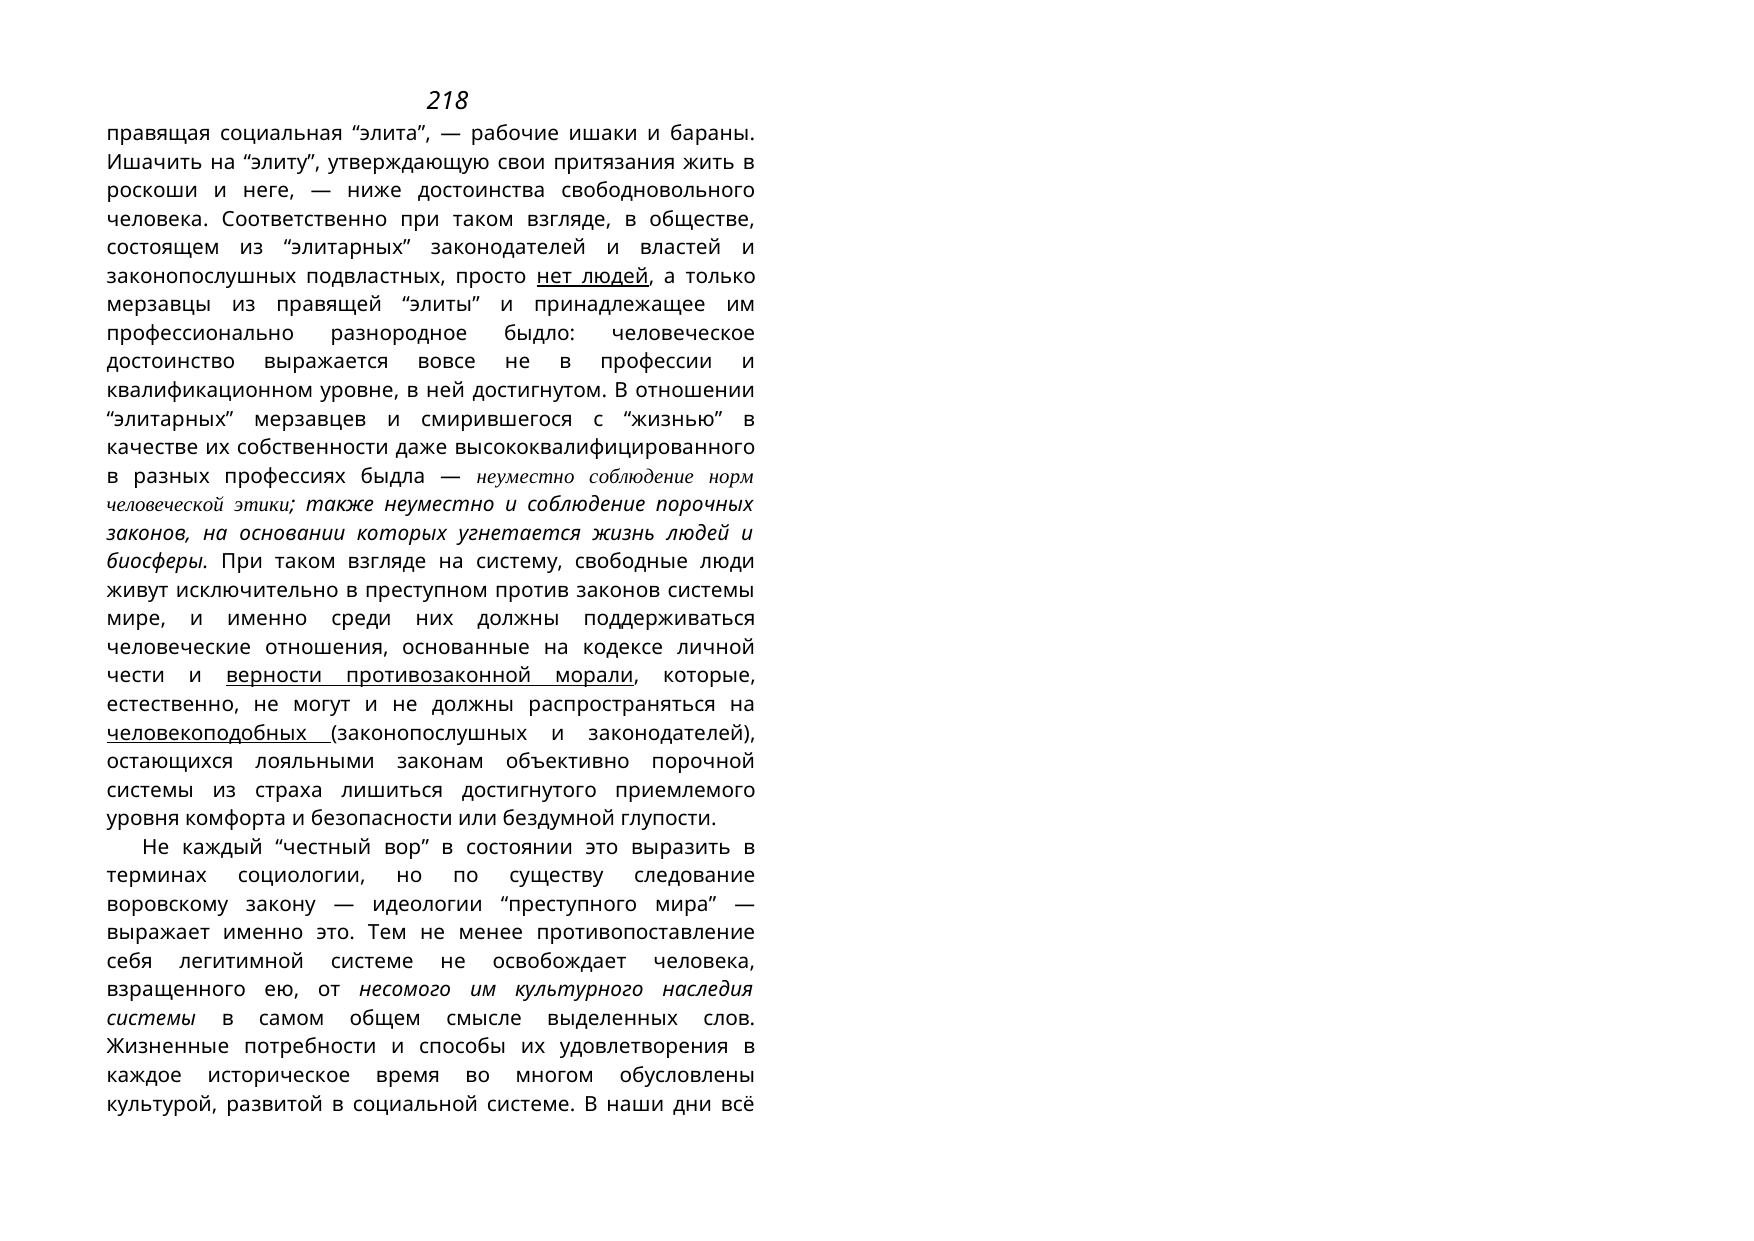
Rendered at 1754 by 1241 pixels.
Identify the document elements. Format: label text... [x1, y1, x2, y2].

text правящая социальная “элита”, — рабочие ишаки и бараны. Ишачить на “элиту”, утверждающую свои притязания жить в роскоши и неге, — ниже достоинства свободновольного человека. Соответственно при таком взгляде, в обществе, состоящем из “элитарных” законодателей и властей и законопослушных подвластных, просто нет людей, а только мерзавцы из правящей “элиты” и принадлежащее им профессионально разнородное быдло: человеческое достоинство выражается вовсе не в профессии и квалификационном уровне, в ней достигнутом. В отношении “элитарных” мерзавцев и смирившегося с “жизнью” в качестве их собственности даже высококвалифицированного в разных профессиях быдла — неуместно соблюдение норм человеческой этики; также неуместно и соблюдение порочных законов, на основании которых угнетается жизнь людей и биосферы. При таком взгляде на систему, свободные люди живут исключительно в преступном против законов системы мире, и именно среди них должны поддерживаться человеческие отношения, основанные на кодексе личной чести и верности противозаконной морали, которые, естественно, не могут и не должны распространяться на человекоподобных (законопослушных и законодателей), остающихся лояльными законам объективно порочной системы из страха лишиться достигнутого приемлемого уровня комфорта и безопасности или бездумной глупости. [106, 118, 756, 832]
text Не каждый “честный вор” в состоянии это выразить в терминах социологии, но по существу следование воровскому закону — идеологии “преступного мира” — выражает именно это. Тем не менее противопоставление себя легитимной системе не освобождает человека, взращенного ею, от несомого им культурного наследия системы в самом общем смысле выделенных слов. Жизненные потребности и способы их удовлетворения в каждое историческое время во многом обусловлены культурой, развитой в социальной системе. В наши дни всё [106, 832, 756, 1117]
